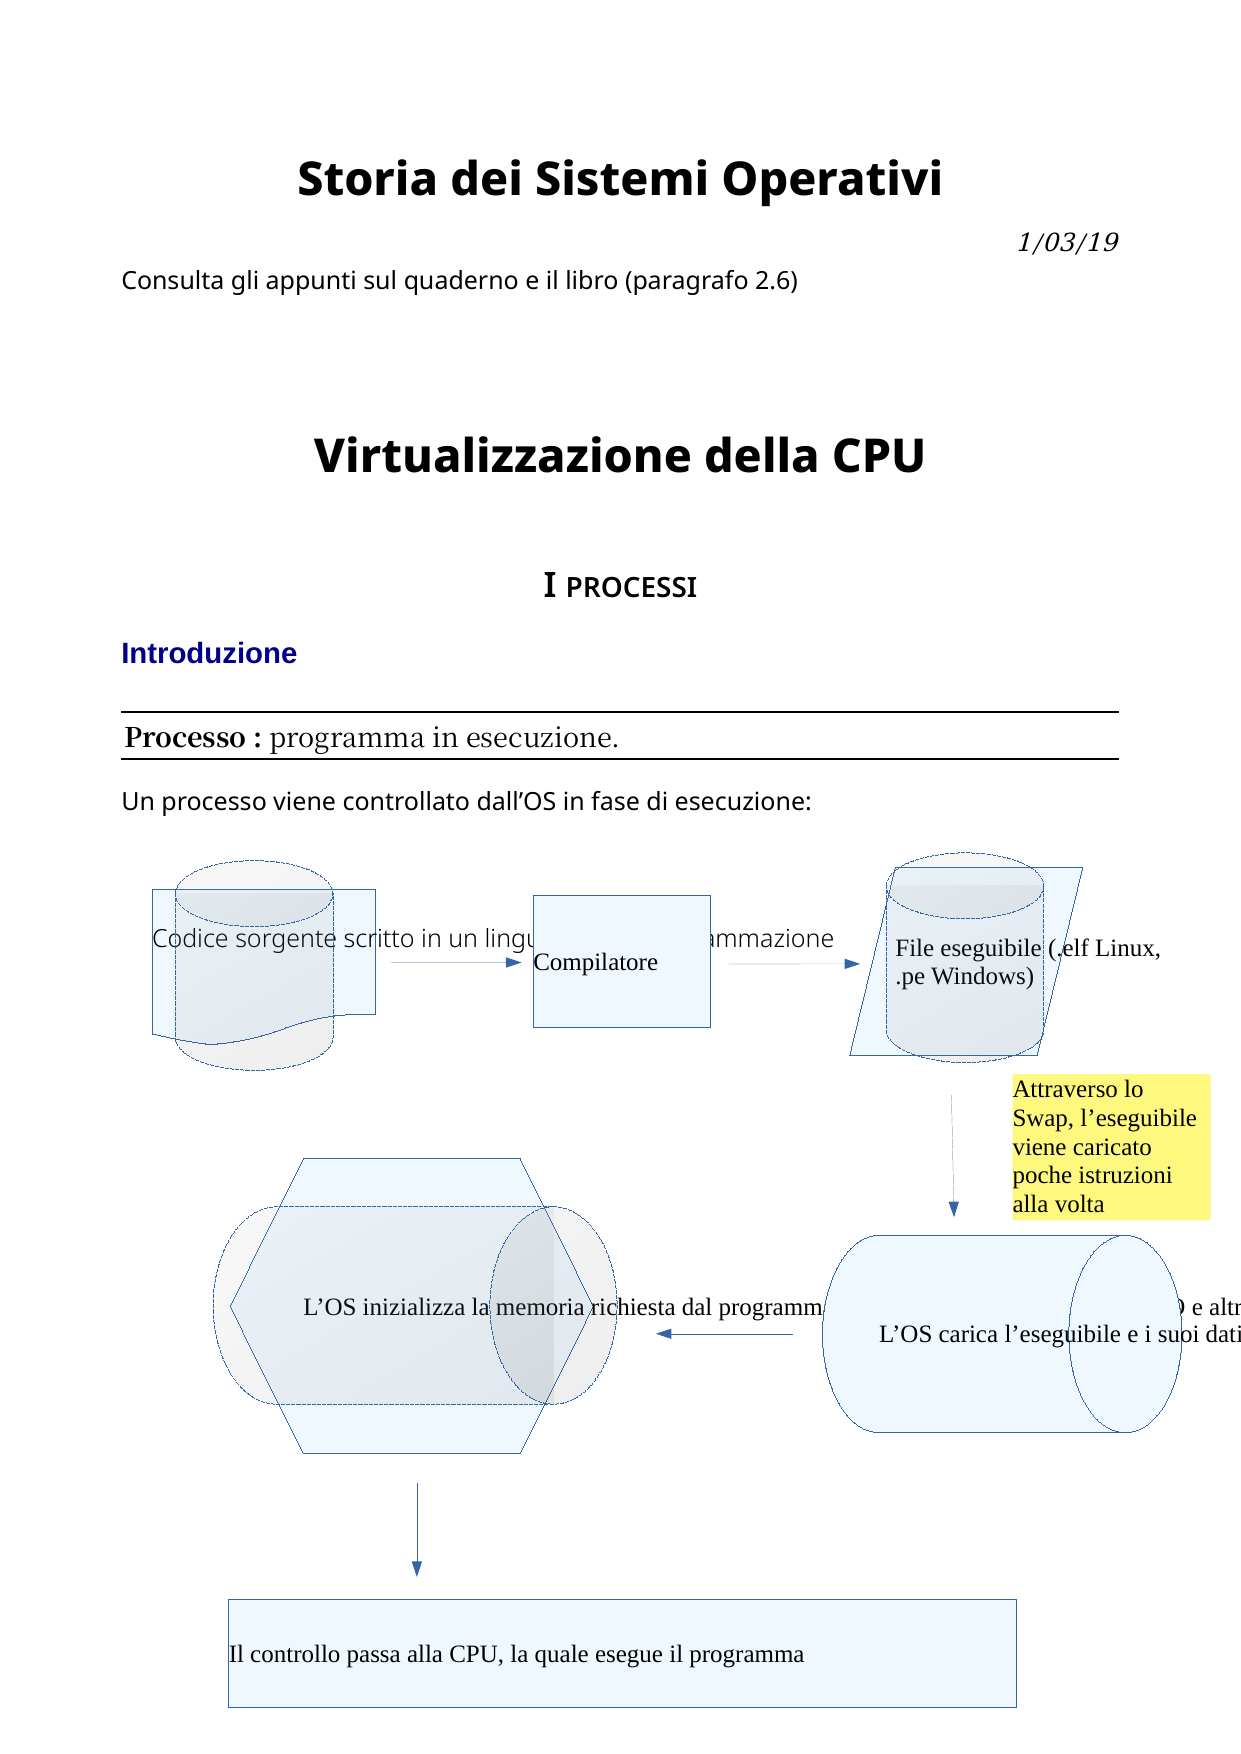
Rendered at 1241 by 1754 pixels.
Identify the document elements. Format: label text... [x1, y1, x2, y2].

subtitle Storia dei Sistemi Operativi [121, 146, 1119, 209]
subtitle Introduzione [121, 636, 1119, 669]
text Processo : programma in esecuzione. [121, 713, 1119, 758]
text Consulta gli appunti sul quaderno e il libro (paragrafo 2.6) [121, 263, 1119, 297]
text 1/03/19 [121, 227, 1119, 257]
subtitle I processi [121, 561, 1119, 608]
subtitle Virtualizzazione della CPU [121, 423, 1119, 486]
text Un processo viene controllato dall’OS in fase di esecuzione: [121, 783, 1119, 818]
